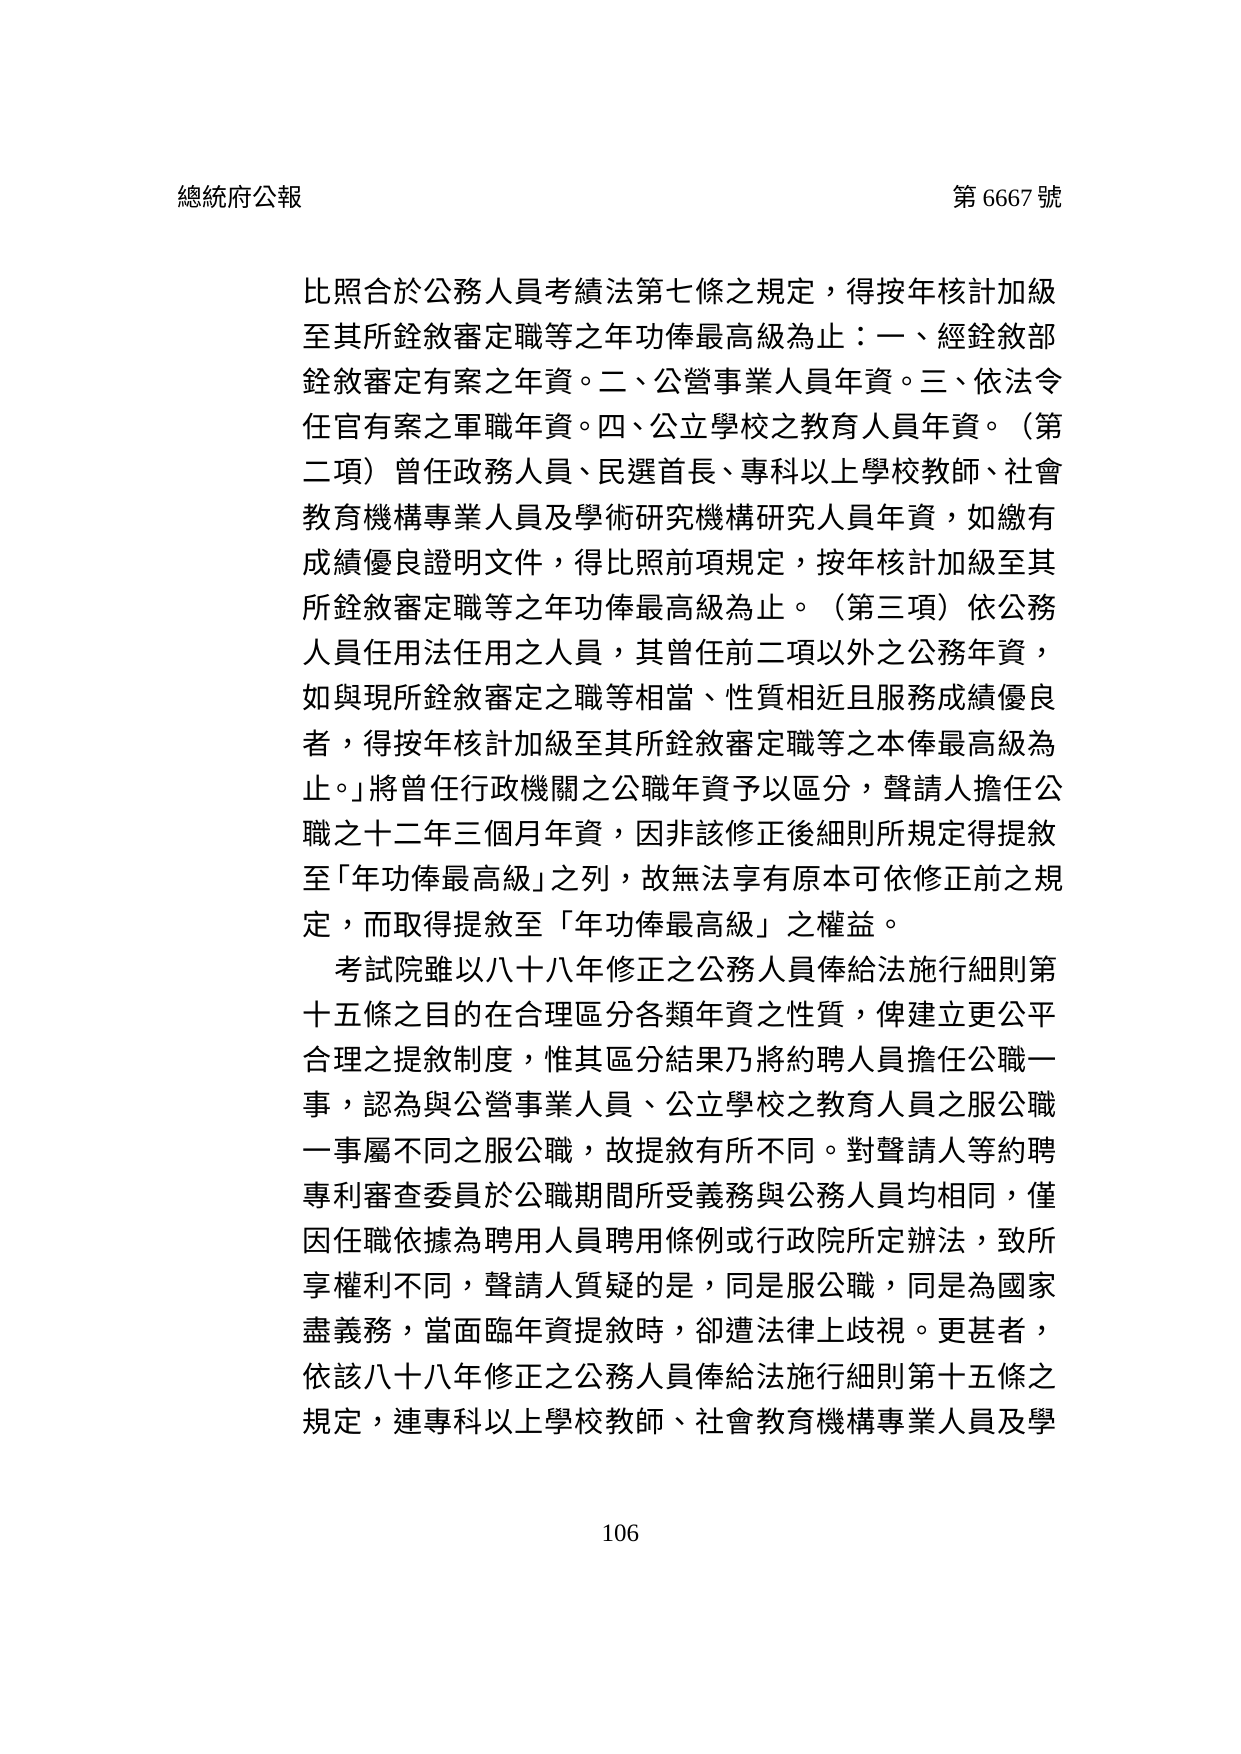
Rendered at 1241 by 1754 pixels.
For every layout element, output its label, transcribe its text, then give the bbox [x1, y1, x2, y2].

text 考試院雖以八十八年修正之公務人員俸給法施行細則第十五條之目的在合理區分各類年資之性質，俾建立更公平合理之提敘制度，惟其區分結果乃將約聘人員擔任公職一事，認為與公營事業人員、公立學校之教育人員之服公職一事屬不同之服公職，故提敘有所不同。對聲請人等約聘專利審查委員於公職期間所受義務與公務人員均相同，僅因任職依據為聘用人員聘用條例或行政院所定辦法，致所享權利不同，聲請人質疑的是，同是服公職，同是為國家盡義務，當面臨年資提敘時，卻遭法律上歧視。更甚者，依該八十八年修正之公務人員俸給法施行細則第十五條之規定，連專科以上學校教師、社會教育機構專業人員及學 [303, 944, 1063, 1441]
text 比照合於公務人員考績法第七條之規定，得按年核計加級至其所銓敘審定職等之年功俸最高級為止：一、經銓敘部銓敘審定有案之年資。二、公營事業人員年資。三、依法令任官有案之軍職年資。四、公立學校之教育人員年資。（第二項）曾任政務人員、民選首長、專科以上學校教師、社會教育機構專業人員及學術研究機構研究人員年資，如繳有成績優良證明文件，得比照前項規定，按年核計加級至其所銓敘審定職等之年功俸最高級為止。（第三項）依公務人員任用法任用之人員，其曾任前二項以外之公務年資，如與現所銓敘審定之職等相當、性質相近且服務成績優良者，得按年核計加級至其所銓敘審定職等之本俸最高級為止。」將曾任行政機關之公職年資予以區分，聲請人擔任公職之十二年三個月年資，因非該修正後細則所規定得提敘至「年功俸最高級」之列，故無法享有原本可依修正前之規定，而取得提敘至「年功俸最高級」之權益。 [303, 266, 1063, 944]
